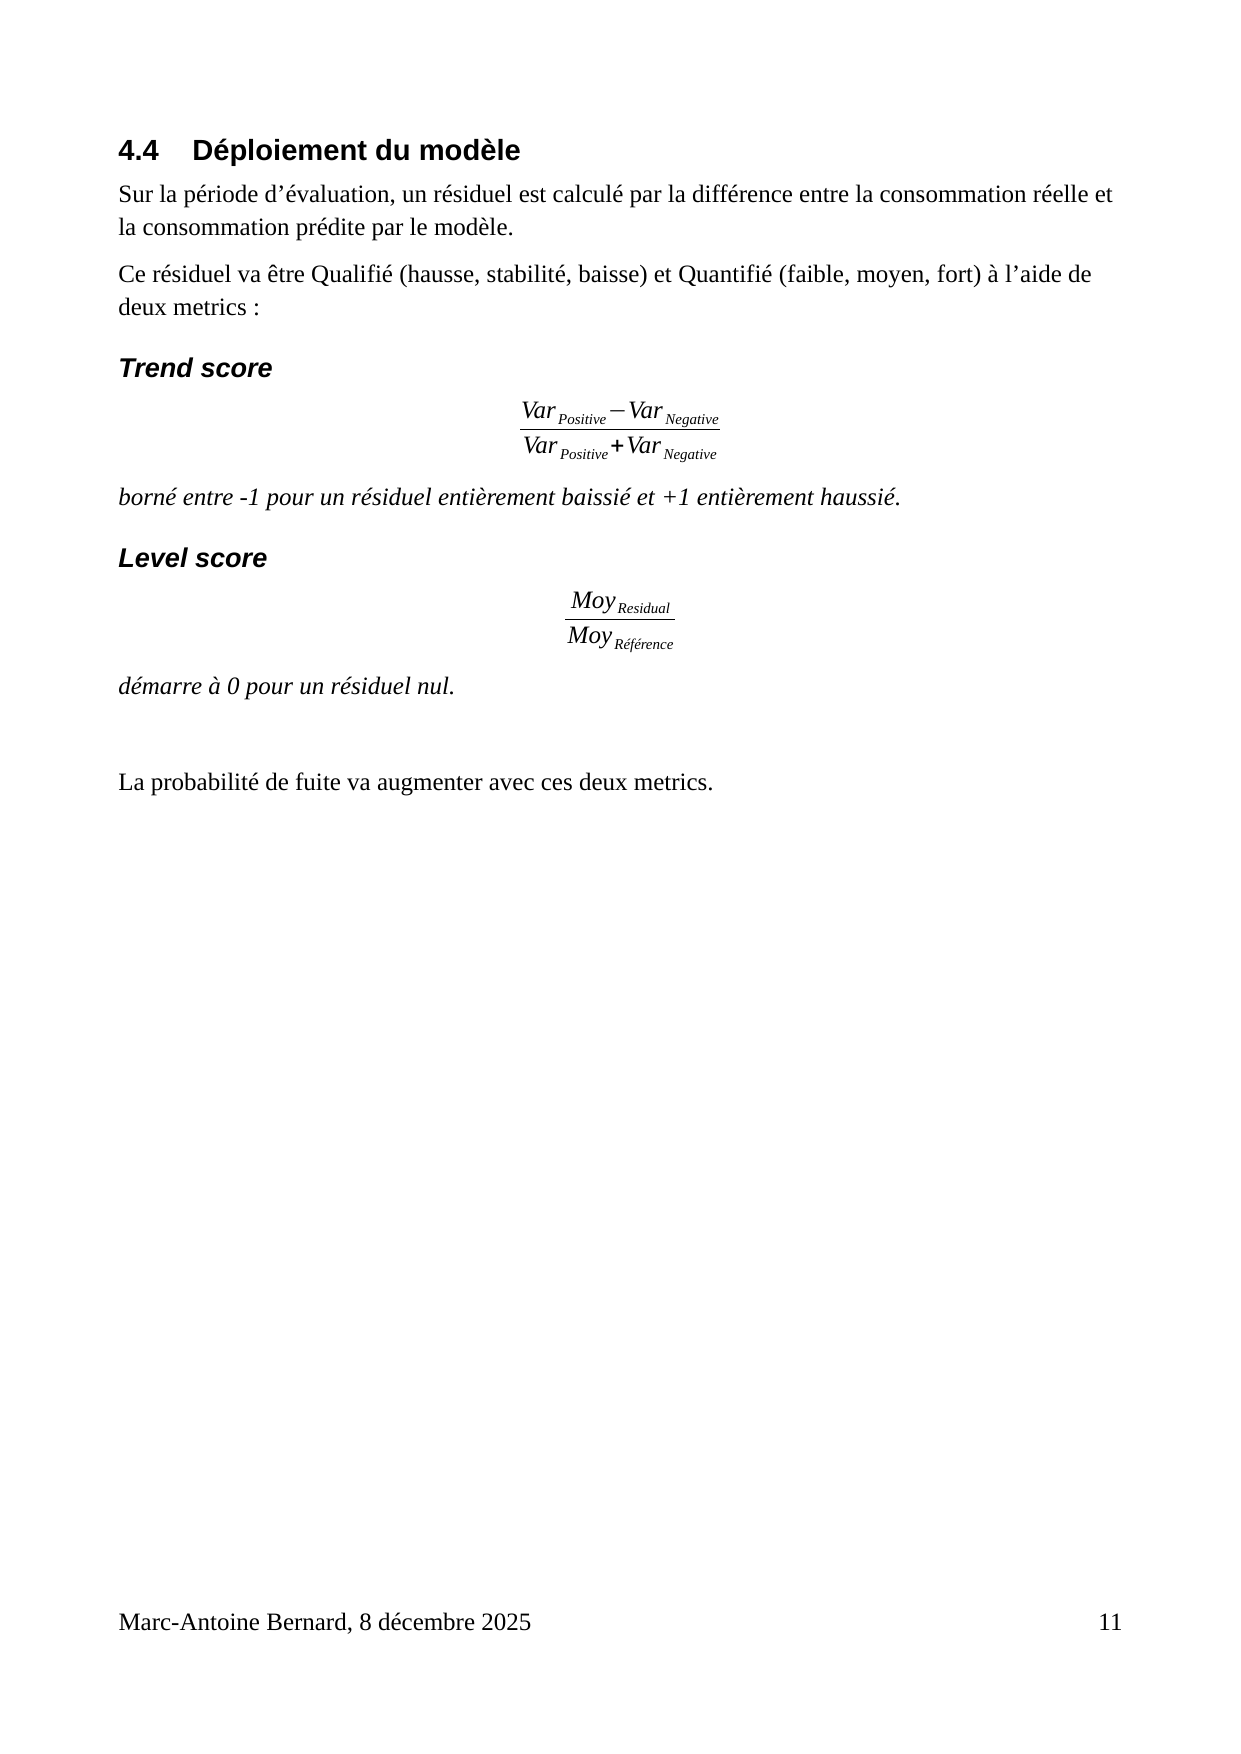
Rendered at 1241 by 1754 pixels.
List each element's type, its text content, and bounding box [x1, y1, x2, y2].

text Ce résiduel va être Qualifié (hausse, stabilité, baisse) et Quantifié (faible, moyen, fort) à l’aide de deux metrics : [118, 259, 1122, 321]
subtitle Level score [118, 542, 1122, 573]
subtitle Trend score [118, 352, 1122, 384]
subtitle Déploiement du modèle [118, 133, 1122, 166]
text démarre à 0 pour un résiduel nul. [118, 671, 1122, 700]
text borné entre -1 pour un résiduel entièrement baissié et +1 entièrement haussié. [118, 482, 1122, 511]
text Sur la période d’évaluation, un résiduel est calculé par la différence entre la consommation réelle et la consommation prédite par le modèle. [118, 179, 1122, 241]
text La probabilité de fuite va augmenter avec ces deux metrics. [118, 767, 1122, 795]
